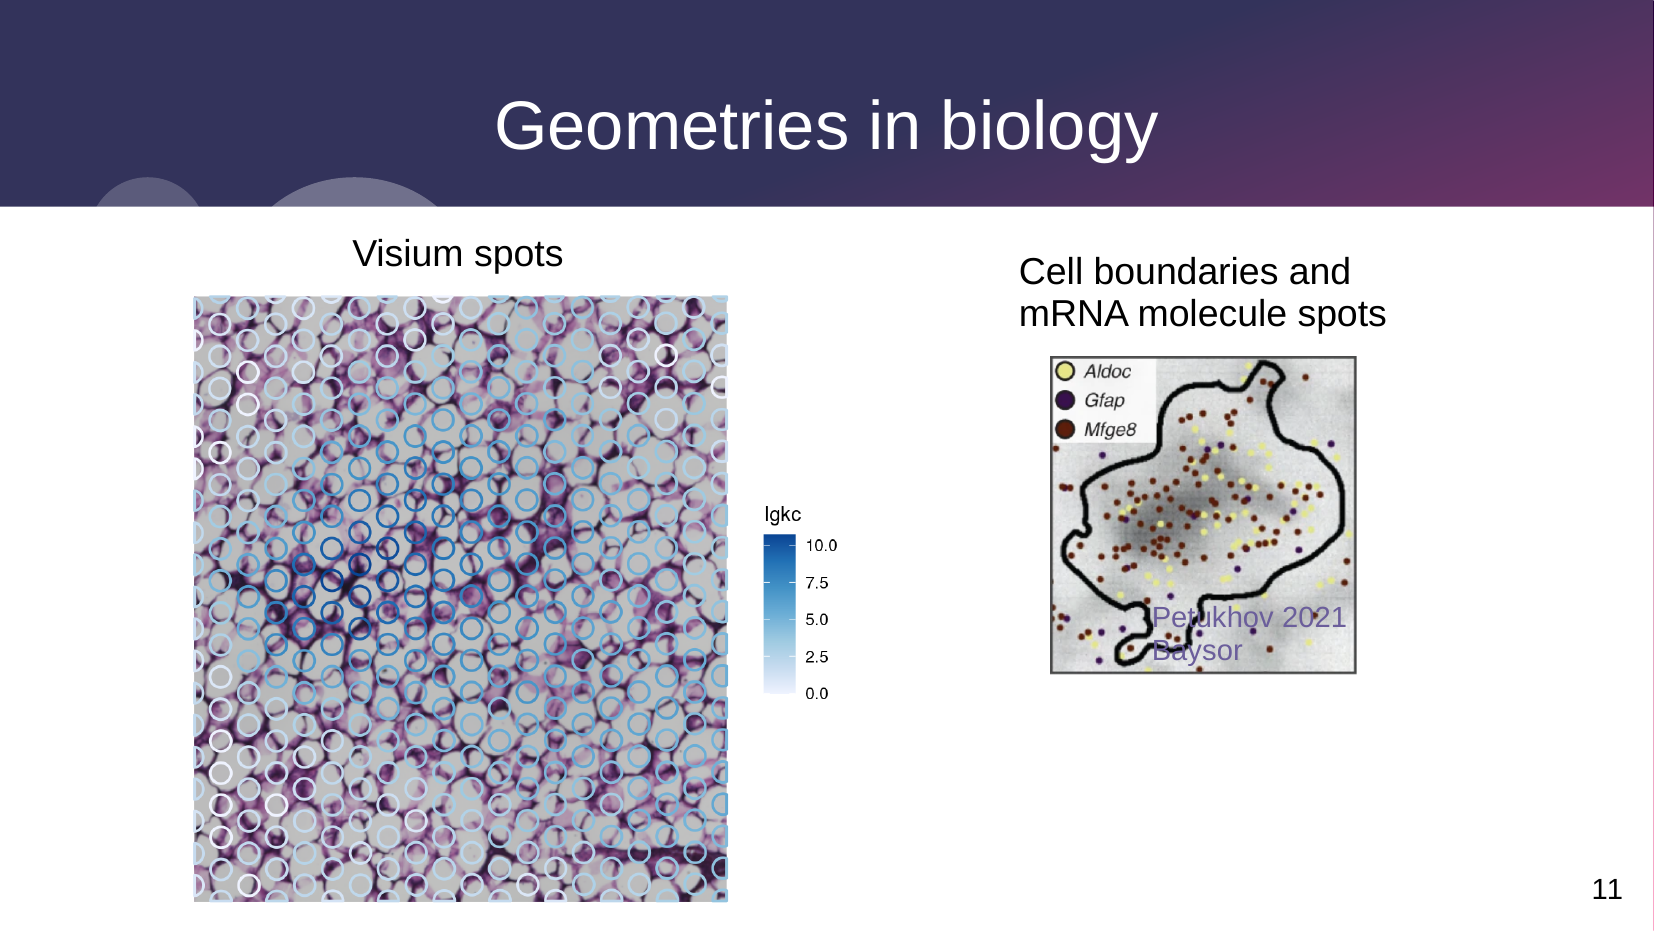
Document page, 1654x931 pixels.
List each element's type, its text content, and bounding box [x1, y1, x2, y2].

text_box Petukhov 2021 Baysor [1137, 594, 1363, 675]
text_box Visium spots [337, 225, 579, 282]
text_box Cell boundaries and mRNA molecule spots [1004, 243, 1408, 342]
title Geometries in biology [88, 44, 1565, 207]
picture [37, 266, 968, 931]
picture [1050, 356, 1357, 676]
